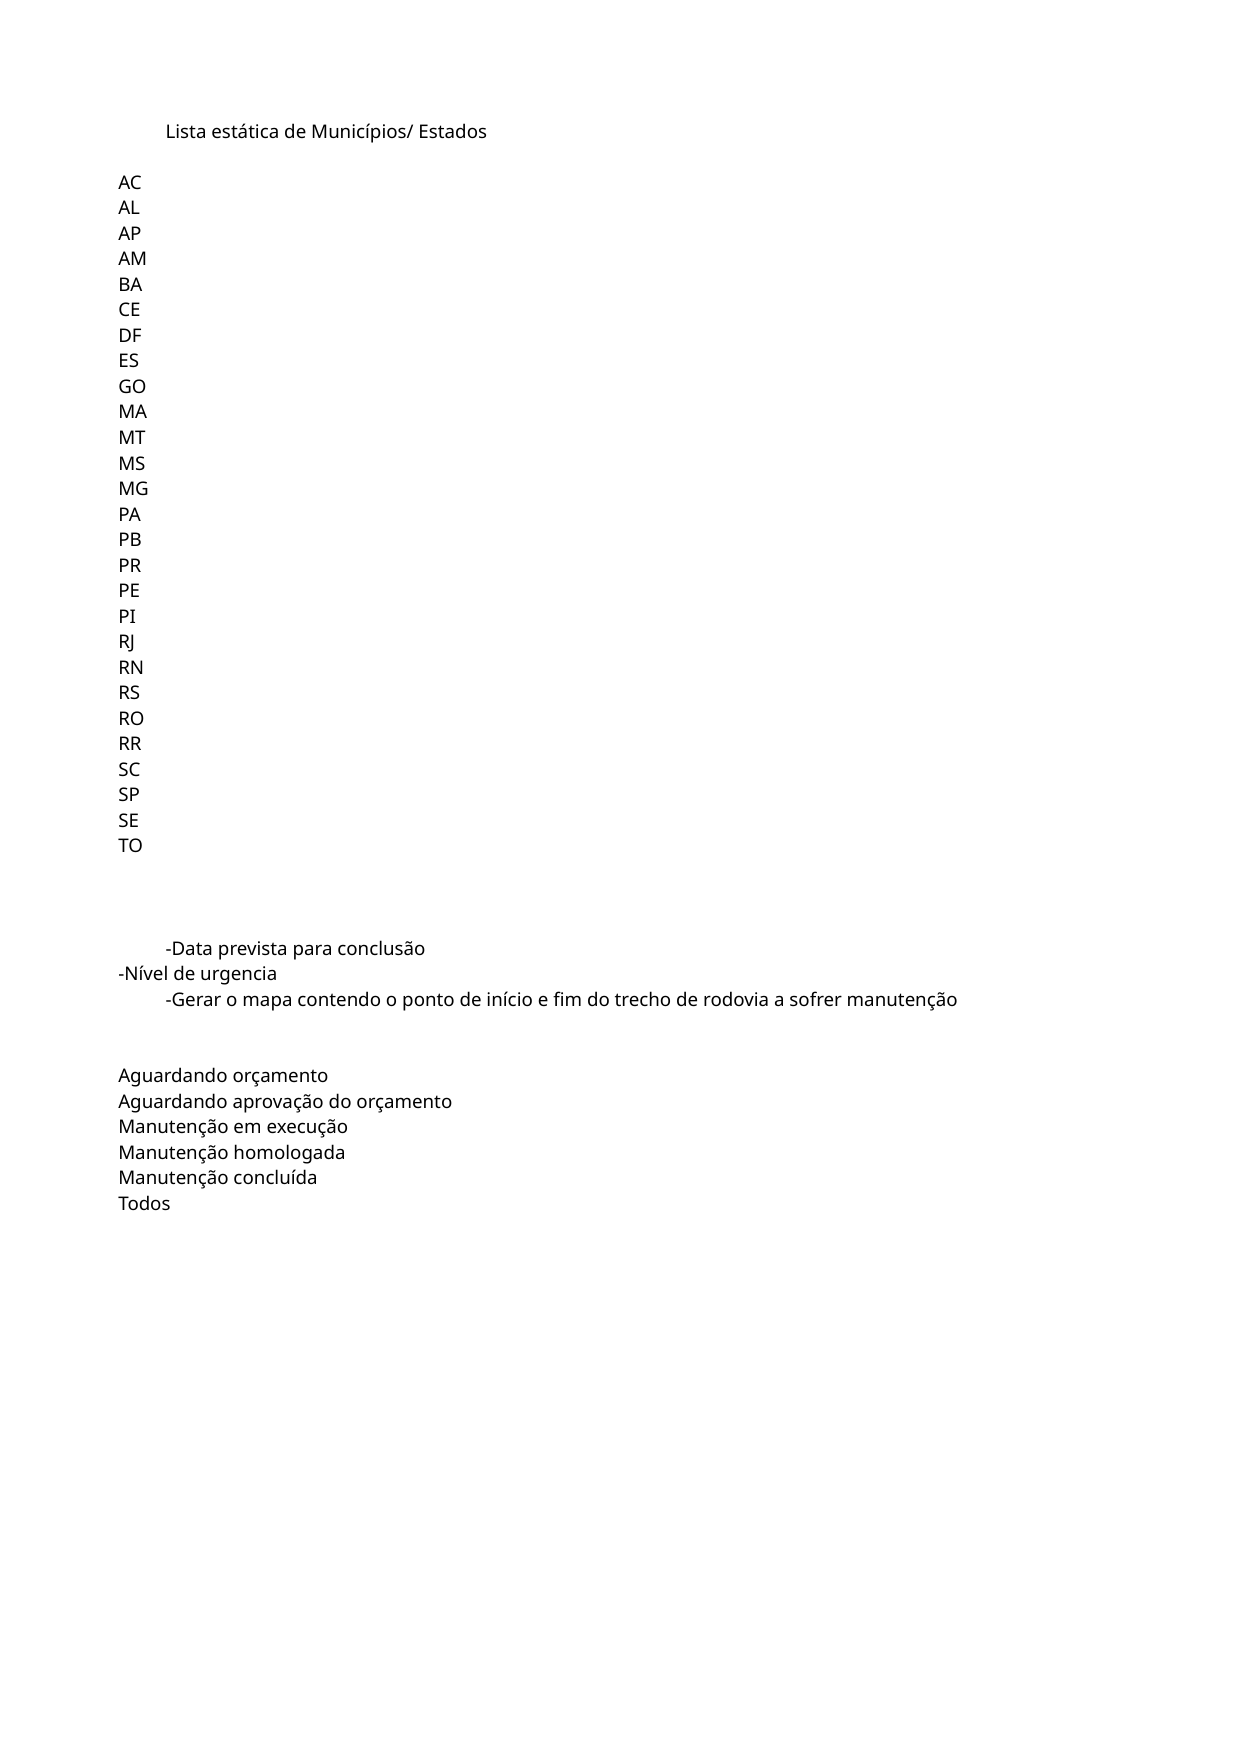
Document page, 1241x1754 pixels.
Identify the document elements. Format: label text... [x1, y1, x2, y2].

text -Data prevista para conclusão [165, 935, 1122, 960]
text MA [118, 399, 1122, 424]
text SP [118, 782, 1122, 807]
text AC [118, 169, 1122, 195]
text RN [118, 654, 1122, 679]
text Todos [118, 1190, 1122, 1216]
text Aguardando aprovação do orçamento [118, 1088, 1122, 1113]
text BA [118, 271, 1122, 297]
text Aguardando orçamento [118, 1062, 1122, 1088]
text PR [118, 552, 1122, 577]
text AP [118, 220, 1122, 246]
text DF [118, 322, 1122, 348]
text AL [118, 195, 1122, 220]
text PB [118, 526, 1122, 552]
text Lista estática de Municípios/ Estados [165, 118, 1122, 144]
text MT [118, 424, 1122, 450]
text PA [118, 501, 1122, 526]
text SC [118, 756, 1122, 782]
text RR [118, 731, 1122, 756]
text TO [118, 833, 1122, 858]
text PE [118, 577, 1122, 603]
text CE [118, 297, 1122, 322]
text Manutenção em execução [118, 1113, 1122, 1139]
text -Gerar o mapa contendo o ponto de início e fim do trecho de rodovia a sofrer manutenção [165, 986, 1122, 1011]
text RS [118, 679, 1122, 705]
text MS [118, 450, 1122, 475]
text Manutenção concluída [118, 1164, 1122, 1190]
text ES [118, 348, 1122, 373]
text -Nível de urgencia [118, 960, 1122, 986]
text Manutenção homologada [118, 1139, 1122, 1164]
text MG [118, 475, 1122, 501]
text SE [118, 807, 1122, 833]
text AM [118, 246, 1122, 271]
text RJ [118, 628, 1122, 654]
text PI [118, 603, 1122, 628]
text GO [118, 373, 1122, 399]
text RO [118, 705, 1122, 731]
